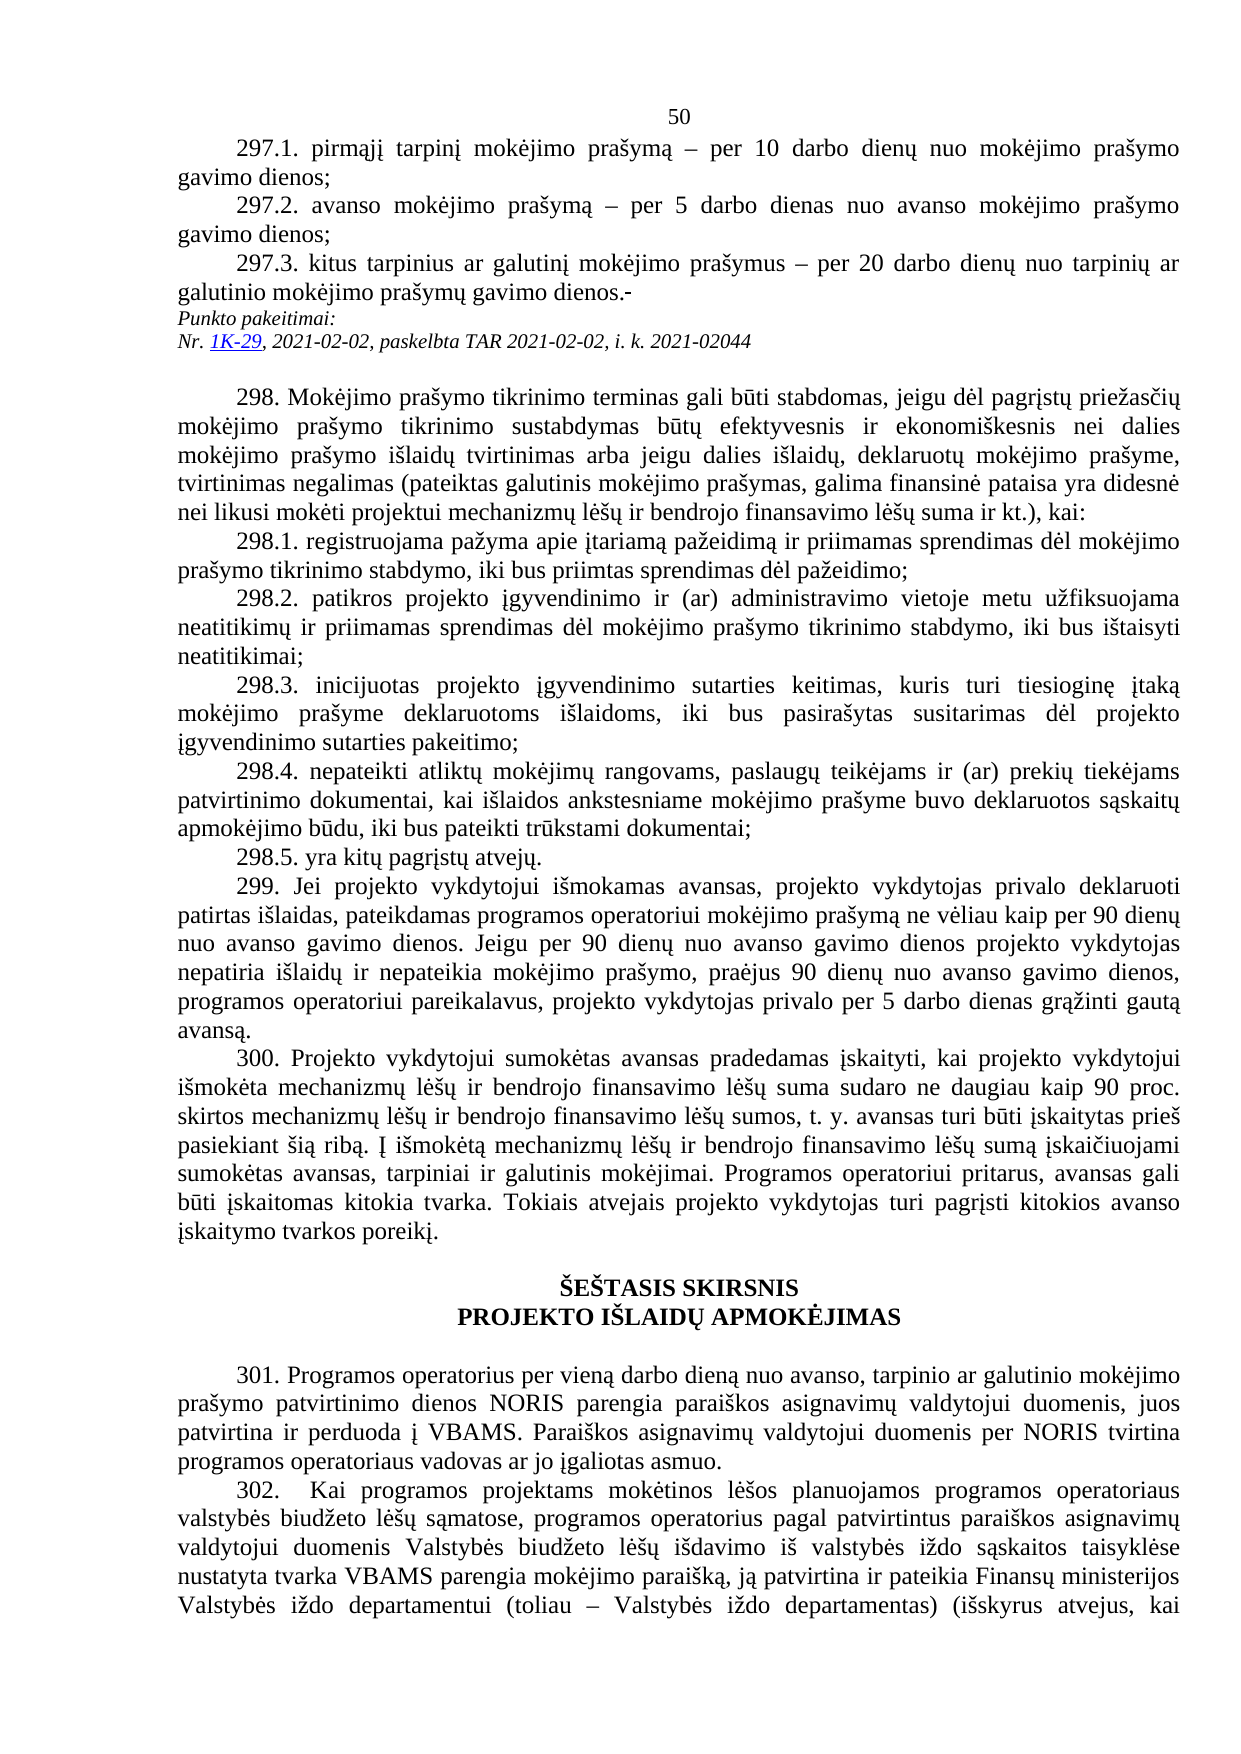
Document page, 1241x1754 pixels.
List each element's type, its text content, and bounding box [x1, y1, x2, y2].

text 297.1. pirmąjį tarpinį mokėjimo prašymą – per 10 darbo dienų nuo mokėjimo prašymo gavimo dienos; [177, 133, 1181, 190]
text ŠEŠTASIS SKIRSNIS [177, 1273, 1181, 1302]
text 299. Jei projekto vykdytojui išmokamas avansas, projekto vykdytojas privalo deklaruoti patirtas išlaidas, pateikdamas programos operatoriui mokėjimo prašymą ne vėliau kaip per 90 dienų nuo avanso gavimo dienos. Jeigu per 90 dienų nuo avanso gavimo dienos projekto vykdytojas nepatiria išlaidų ir nepateikia mokėjimo prašymo, praėjus 90 dienų nuo avanso gavimo dienos, programos operatoriui pareikalavus, projekto vykdytojas privalo per 5 darbo dienas grąžinti gautą avansą. [177, 871, 1181, 1043]
text PROJEKTO IŠLAIDŲ APMOKĖJIMAS [177, 1302, 1181, 1331]
text 298. Mokėjimo prašymo tikrinimo terminas gali būti stabdomas, jeigu dėl pagrįstų priežasčių mokėjimo prašymo tikrinimo sustabdymas būtų efektyvesnis ir ekonomiškesnis nei dalies mokėjimo prašymo išlaidų tvirtinimas arba jeigu dalies išlaidų, deklaruotų mokėjimo prašyme, tvirtinimas negalimas (pateiktas galutinis mokėjimo prašymas, galima finansinė pataisa yra didesnė nei likusi mokėti projektui mechanizmų lėšų ir bendrojo finansavimo lėšų suma ir kt.), kai: [177, 382, 1181, 526]
text 298.3. inicijuotas projekto įgyvendinimo sutarties keitimas, kuris turi tiesioginę įtaką mokėjimo prašyme deklaruotoms išlaidoms, iki bus pasirašytas susitarimas dėl projekto įgyvendinimo sutarties pakeitimo; [177, 670, 1181, 756]
text 297.2. avanso mokėjimo prašymą – per 5 darbo dienas nuo avanso mokėjimo prašymo gavimo dienos; [177, 190, 1181, 248]
text Punkto pakeitimai: [177, 305, 1181, 329]
text 298.5. yra kitų pagrįstų atvejų. [177, 842, 1181, 871]
text Nr. 1K-29, 2021-02-02, paskelbta TAR 2021-02-02, i. k. 2021-02044 [177, 329, 1181, 353]
text 297.3. kitus tarpinius ar galutinį mokėjimo prašymus – per 20 darbo dienų nuo tarpinių ar galutinio mokėjimo prašymų gavimo dienos. [177, 248, 1181, 305]
text 302. Kai programos projektams mokėtinos lėšos planuojamos programos operatoriaus valstybės biudžeto lėšų sąmatose, programos operatorius pagal patvirtintus paraiškos asignavimų valdytojui duomenis Valstybės biudžeto lėšų išdavimo iš valstybės iždo sąskaitos taisyklėse nustatyta tvarka VBAMS parengia mokėjimo paraišką, ją patvirtina ir pateikia Finansų ministerijos Valstybės iždo departamentui (toliau – Valstybės iždo departamentas) (išskyrus atvejus, kai [177, 1475, 1181, 1618]
text 300. Projekto vykdytojui sumokėtas avansas pradedamas įskaityti, kai projekto vykdytojui išmokėta mechanizmų lėšų ir bendrojo finansavimo lėšų suma sudaro ne daugiau kaip 90 proc. skirtos mechanizmų lėšų ir bendrojo finansavimo lėšų sumos, t. y. avansas turi būti įskaitytas prieš pasiekiant šią ribą. Į išmokėtą mechanizmų lėšų ir bendrojo finansavimo lėšų sumą įskaičiuojami sumokėtas avansas, tarpiniai ir galutinis mokėjimai. Programos operatoriui pritarus, avansas gali būti įskaitomas kitokia tvarka. Tokiais atvejais projekto vykdytojas turi pagrįsti kitokios avanso įskaitymo tvarkos poreikį. [177, 1043, 1181, 1245]
text 298.4. nepateikti atliktų mokėjimų rangovams, paslaugų teikėjams ir (ar) prekių tiekėjams patvirtinimo dokumentai, kai išlaidos ankstesniame mokėjimo prašyme buvo deklaruotos sąskaitų apmokėjimo būdu, iki bus pateikti trūkstami dokumentai; [177, 756, 1181, 842]
text 298.1. registruojama pažyma apie įtariamą pažeidimą ir priimamas sprendimas dėl mokėjimo prašymo tikrinimo stabdymo, iki bus priimtas sprendimas dėl pažeidimo; [177, 526, 1181, 583]
text 301. Programos operatorius per vieną darbo dieną nuo avanso, tarpinio ar galutinio mokėjimo prašymo patvirtinimo dienos NORIS parengia paraiškos asignavimų valdytojui duomenis, juos patvirtina ir perduoda į VBAMS. Paraiškos asignavimų valdytojui duomenis per NORIS tvirtina programos operatoriaus vadovas ar jo įgaliotas asmuo. [177, 1360, 1181, 1475]
text 298.2. patikros projekto įgyvendinimo ir (ar) administravimo vietoje metu užfiksuojama neatitikimų ir priimamas sprendimas dėl mokėjimo prašymo tikrinimo stabdymo, iki bus ištaisyti neatitikimai; [177, 583, 1181, 670]
